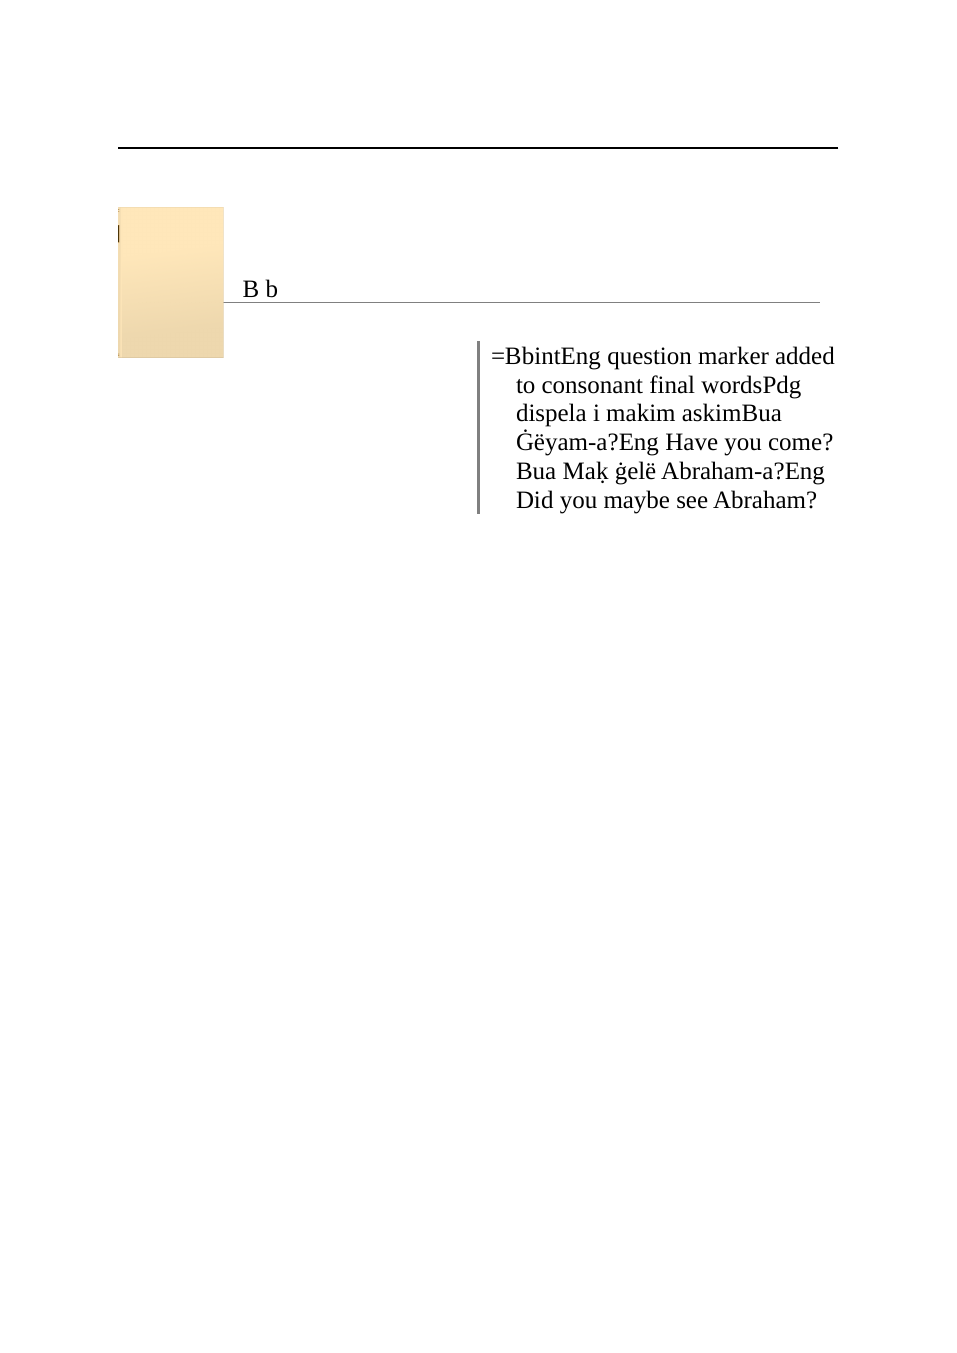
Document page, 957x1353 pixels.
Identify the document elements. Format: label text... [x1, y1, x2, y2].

text B b [224, 274, 820, 302]
text =BbintEng question marker added to consonant final wordsPdg dispela i makim askimBua Ġëyam-a?Eng Have you come?Bua Maḳ ġelë Abraham-a?Eng Did you maybe see Abraham? [491, 341, 838, 513]
picture [118, 207, 224, 358]
